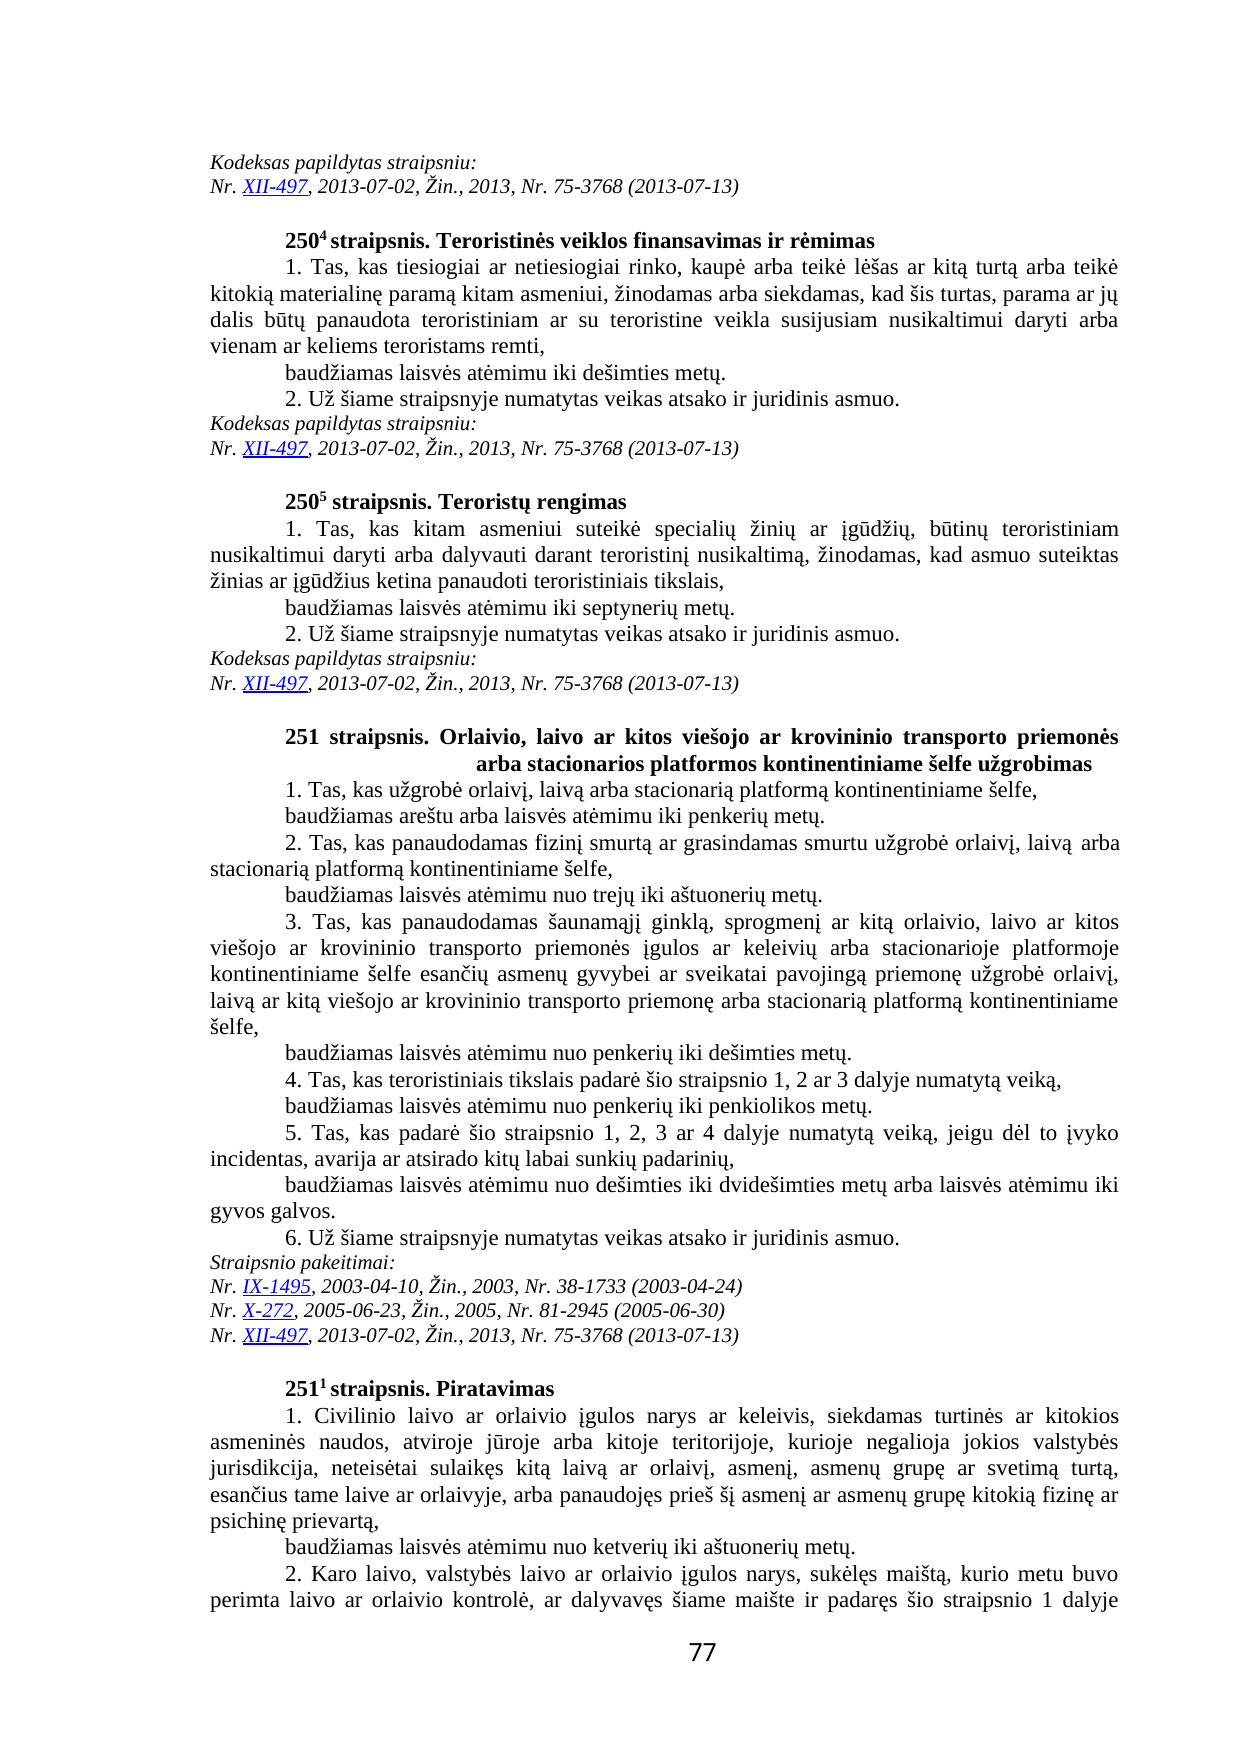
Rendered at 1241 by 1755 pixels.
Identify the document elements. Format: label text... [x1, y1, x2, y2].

text baudžiamas laisvės atėmimu nuo dešimties iki dvidešimties metų arba laisvės atėmimu iki gyvos galvos. [210, 1171, 1120, 1224]
text 3. Tas, kas panaudodamas šaunamąjį ginklą, sprogmenį ar kitą orlaivio, laivo ar kitos viešojo ar krovininio transporto priemonės įgulos ar keleivių arba stacionarioje platformoje kontinentiniame šelfe esančių asmenų gyvybei ar sveikatai pavojingą priemonę užgrobė orlaivį, laivą ar kitą viešojo ar krovininio transporto priemonę arba stacionarią platformą kontinentiniame šelfe, [210, 908, 1120, 1039]
text 1. Tas, kas tiesiogiai ar netiesiogiai rinko, kaupė arba teikė lėšas ar kitą turtą arba teikė kitokią materialinę paramą kitam asmeniui, žinodamas arba siekdamas, kad šis turtas, parama ar jų dalis būtų panaudota teroristiniam ar su teroristine veikla susijusiam nusikaltimui daryti arba vienam ar keliems teroristams remti, [210, 253, 1120, 359]
text 2. Tas, kas panaudodamas fizinį smurtą ar grasindamas smurtu užgrobė orlaivį, laivą arba stacionarią platformą kontinentiniame šelfe, [210, 829, 1120, 881]
text Nr. IX-1495, 2003-04-10, Žin., 2003, Nr. 38-1733 (2003-04-24) [210, 1274, 1120, 1298]
text baudžiamas laisvės atėmimu iki dešimties metų. [210, 359, 1120, 385]
text 1. Tas, kas užgrobė orlaivį, laivą arba stacionarią platformą kontinentiniame šelfe, [210, 776, 1120, 802]
text 5. Tas, kas padarė šio straipsnio 1, 2, 3 ar 4 dalyje numatytą veiką, jeigu dėl to įvyko incidentas, avarija ar atsirado kitų labai sunkių padarinių, [210, 1118, 1120, 1171]
text baudžiamas laisvės atėmimu iki septynerių metų. [210, 594, 1120, 620]
text 1. Civilinio laivo ar orlaivio įgulos narys ar keleivis, siekdamas turtinės ar kitokios asmeninės naudos, atviroje jūroje arba kitoje teritorijoje, kurioje negalioja jokios valstybės jurisdikcija, neteisėtai sulaikęs kitą laivą ar orlaivį, asmenį, asmenų grupę ar svetimą turtą, esančius tame laive ar orlaivyje, arba panaudojęs prieš šį asmenį ar asmenų grupę kitokią fizinę ar psichinę prievartą, [210, 1402, 1120, 1533]
text Kodeksas papildytas straipsniu: [210, 646, 1120, 670]
text 2. Už šiame straipsnyje numatytas veikas atsako ir juridinis asmuo. [210, 620, 1120, 646]
text 4. Tas, kas teroristiniais tikslais padarė šio straipsnio 1, 2 ar 3 dalyje numatytą veiką, [210, 1066, 1120, 1092]
text 251 straipsnis. Orlaivio, laivo ar kitos viešojo ar krovininio transporto priemonės arba stacionarios platformos kontinentiniame šelfe užgrobimas [285, 723, 1120, 776]
text 2. Karo laivo, valstybės laivo ar orlaivio įgulos narys, sukėlęs maištą, kurio metu buvo perimta laivo ar orlaivio kontrolė, ar dalyvavęs šiame maište ir padaręs šio straipsnio 1 dalyje [210, 1560, 1120, 1612]
text Nr. XII-497, 2013-07-02, Žin., 2013, Nr. 75-3768 (2013-07-13) [210, 174, 1120, 198]
text Kodeksas papildytas straipsniu: [210, 150, 1120, 174]
text baudžiamas laisvės atėmimu nuo penkerių iki dešimties metų. [210, 1039, 1120, 1066]
text 6. Už šiame straipsnyje numatytas veikas atsako ir juridinis asmuo. [210, 1224, 1120, 1250]
text baudžiamas areštu arba laisvės atėmimu iki penkerių metų. [210, 802, 1120, 829]
text 2504 straipsnis. Teroristinės veiklos finansavimas ir rėmimas [210, 227, 1120, 253]
text Nr. XII-497, 2013-07-02, Žin., 2013, Nr. 75-3768 (2013-07-13) [210, 670, 1120, 694]
text Nr. XII-497, 2013-07-02, Žin., 2013, Nr. 75-3768 (2013-07-13) [210, 435, 1120, 459]
text baudžiamas laisvės atėmimu nuo ketverių iki aštuonerių metų. [210, 1533, 1120, 1560]
text Kodeksas papildytas straipsniu: [210, 411, 1120, 435]
text Nr. XII-497, 2013-07-02, Žin., 2013, Nr. 75-3768 (2013-07-13) [210, 1322, 1120, 1347]
text 1. Tas, kas kitam asmeniui suteikė specialių žinių ar įgūdžių, būtinų teroristiniam nusikaltimui daryti arba dalyvauti darant teroristinį nusikaltimą, žinodamas, kad asmuo suteiktas žinias ar įgūdžius ketina panaudoti teroristiniais tikslais, [210, 514, 1120, 594]
text baudžiamas laisvės atėmimu nuo penkerių iki penkiolikos metų. [210, 1092, 1120, 1118]
text 2. Už šiame straipsnyje numatytas veikas atsako ir juridinis asmuo. [210, 385, 1120, 411]
text 2505 straipsnis. Teroristų rengimas [210, 488, 1120, 514]
text Nr. X-272, 2005-06-23, Žin., 2005, Nr. 81-2945 (2005-06-30) [210, 1298, 1120, 1322]
text 2511 straipsnis. Piratavimas [210, 1375, 1120, 1402]
text Straipsnio pakeitimai: [210, 1250, 1120, 1274]
text baudžiamas laisvės atėmimu nuo trejų iki aštuonerių metų. [210, 881, 1120, 908]
